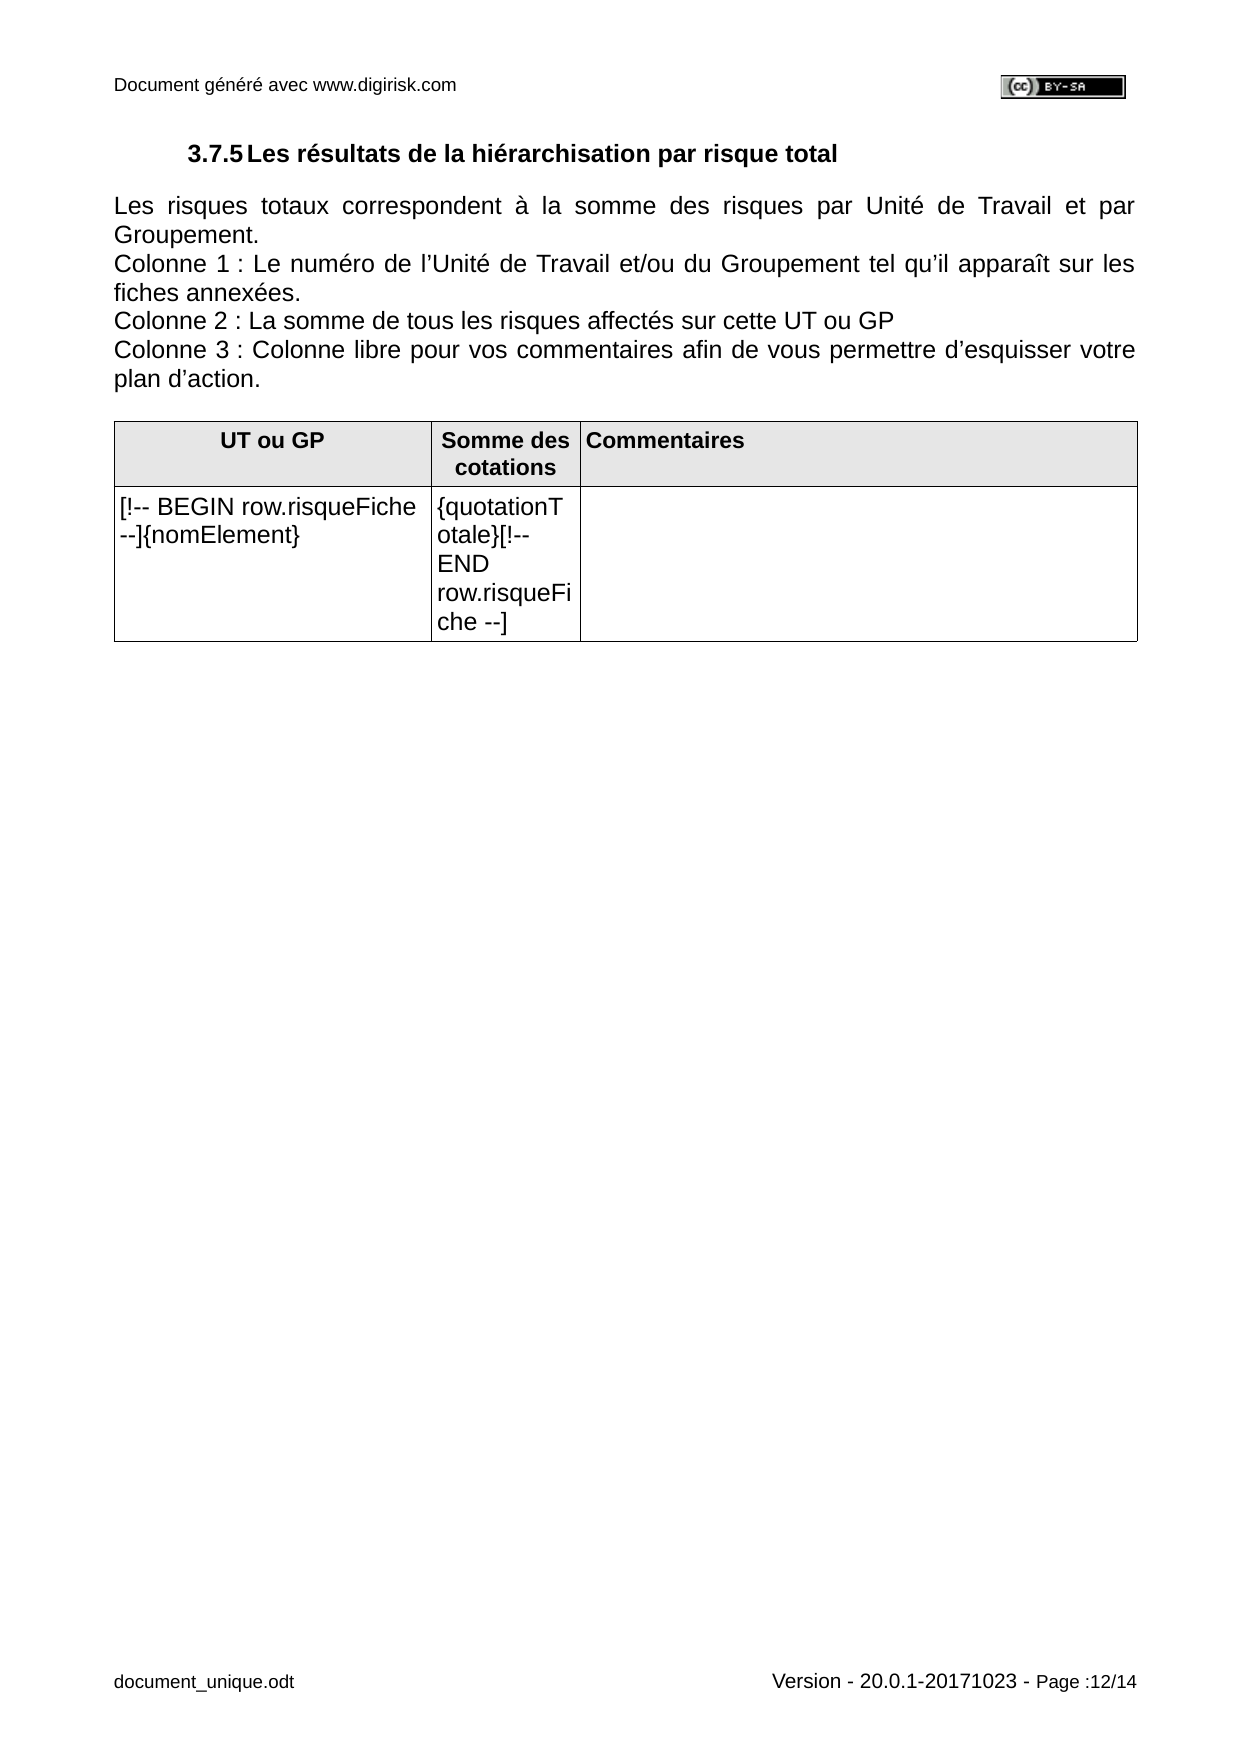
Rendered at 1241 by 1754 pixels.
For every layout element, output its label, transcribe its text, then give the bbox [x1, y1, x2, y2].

picture [1000, 75, 1126, 99]
text Les risques totaux correspondent à la somme des risques par Unité de Travail et par Groupement. [114, 191, 1137, 249]
table_header Commentaires [581, 422, 1137, 486]
subtitle Les résultats de la hiérarchisation par risque total [187, 139, 1137, 168]
table_cell [581, 487, 1137, 641]
table_header UT ou GP [115, 422, 431, 486]
text Colonne 1 : Le numéro de l’Unité de Travail et/ou du Groupement tel qu’il apparaît sur les fiches annexées. [114, 249, 1137, 306]
text Colonne 3 : Colonne libre pour vos commentaires afin de vous permettre d’esquisser votre plan d’action. [114, 335, 1137, 393]
table_cell {quotationTotale}[!-- END row.risqueFiche --] [432, 487, 580, 641]
table_cell [!-- BEGIN row.risqueFiche --]{nomElement} [115, 487, 431, 641]
text Colonne 2 : La somme de tous les risques affectés sur cette UT ou GP [114, 306, 1137, 335]
table_header Somme des cotations [432, 422, 580, 486]
